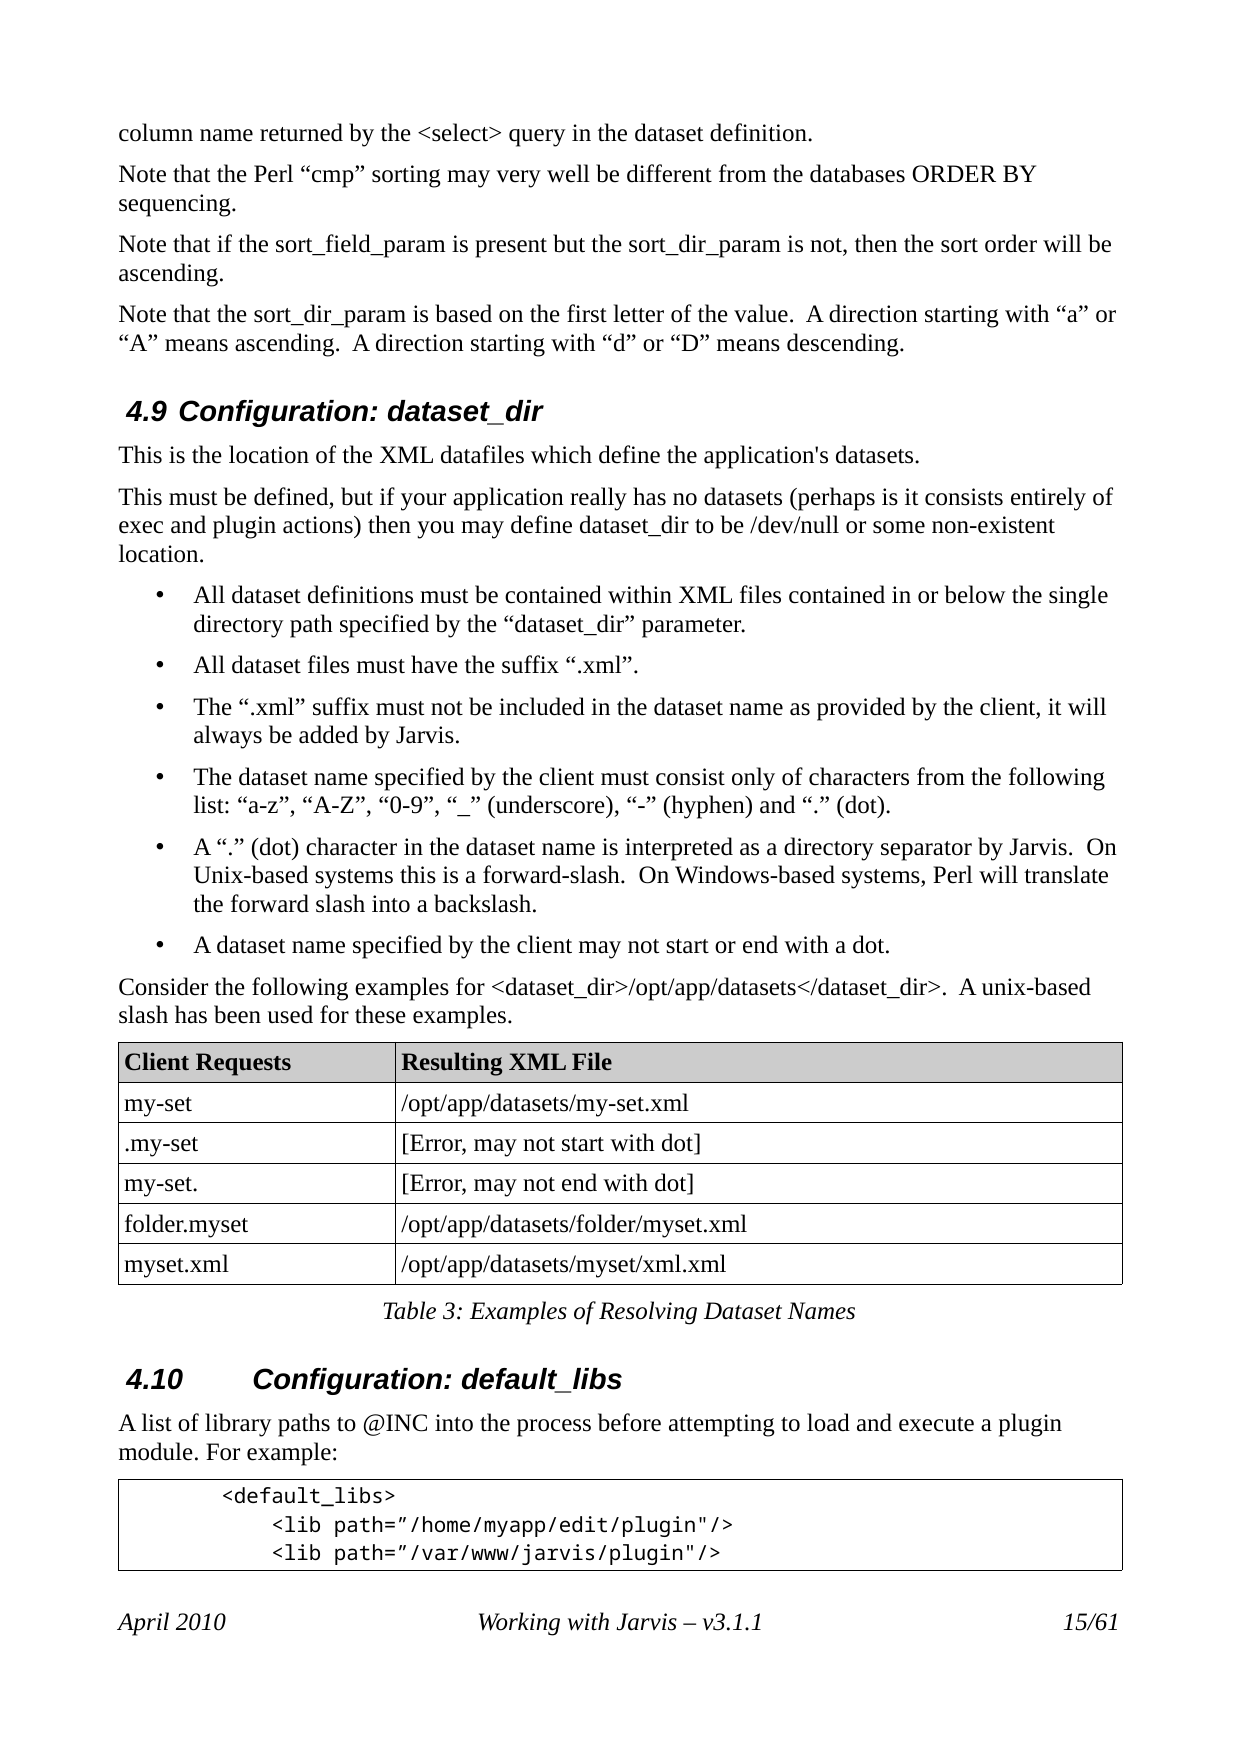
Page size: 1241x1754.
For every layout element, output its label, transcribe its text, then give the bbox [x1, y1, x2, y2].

text <lib path=”/var/www/jarvis/plugin"/> [119, 1535, 1122, 1570]
text Note that the sort_dir_param is based on the first letter of the value. A direction starting with “a” or “A” means ascending. A direction starting with “d” or “D” means descending. [118, 299, 1122, 357]
text Note that if the sort_field_param is present but the sort_dir_param is not, then the sort order will be ascending. [118, 229, 1122, 287]
table_cell folder.myset [119, 1204, 395, 1243]
table_header Resulting XML File [396, 1043, 1122, 1082]
text Note that the Perl “cmp” sorting may very well be different from the databases ORDER BY sequencing. [118, 159, 1122, 217]
text column name returned by the <select> query in the dataset definition. [118, 118, 1122, 147]
list A “.” (dot) character in the dataset name is interpreted as a directory separator by Jarvis. On Unix-based systems this is a forward-slash. On Windows-based systems, Perl will translate the forward slash into a backslash. [156, 832, 1122, 918]
table_cell /opt/app/datasets/myset/xml.xml [396, 1244, 1122, 1283]
text <lib path=”/home/myapp/edit/plugin"/> [119, 1507, 1122, 1535]
table_cell my-set. [119, 1164, 395, 1203]
table_cell .my-set [119, 1123, 395, 1163]
text Consider the following examples for <dataset_dir>/opt/app/datasets</dataset_dir>. A unix-based slash has been used for these examples. [118, 972, 1122, 1029]
subtitle Configuration: dataset_dir [118, 394, 1122, 428]
text A list of library paths to @INC into the process before attempting to load and execute a plugin module. For example: [118, 1408, 1122, 1466]
table_cell /opt/app/datasets/my-set.xml [396, 1083, 1122, 1122]
list The “.xml” suffix must not be included in the dataset name as provided by the client, it will always be added by Jarvis. [156, 692, 1122, 749]
table_cell [Error, may not start with dot] [396, 1123, 1122, 1163]
table_header Client Requests [119, 1043, 395, 1082]
table_cell [Error, may not end with dot] [396, 1164, 1122, 1203]
table_cell myset.xml [119, 1244, 395, 1283]
table_cell my-set [119, 1083, 395, 1122]
text <default_libs> [119, 1480, 1122, 1507]
list A dataset name specified by the client may not start or end with a dot. [156, 930, 1122, 959]
list All dataset definitions must be contained within XML files contained in or below the single directory path specified by the “dataset_dir” parameter. [156, 580, 1122, 638]
list All dataset files must have the suffix “.xml”. [156, 650, 1122, 679]
subtitle Configuration: default_libs [118, 1362, 1122, 1396]
text Table 3: Examples of Resolving Dataset Names [118, 1296, 1122, 1325]
text This is the location of the XML datafiles which define the application's datasets. [118, 440, 1122, 469]
text This must be defined, but if your application really has no datasets (perhaps is it consists entirely of exec and plugin actions) then you may define dataset_dir to be /dev/null or some non-existent location. [118, 482, 1122, 568]
list The dataset name specified by the client must consist only of characters from the following list: “a-z”, “A-Z”, “0-9”, “_” (underscore), “-” (hyphen) and “.” (dot). [156, 762, 1122, 819]
table_cell /opt/app/datasets/folder/myset.xml [396, 1204, 1122, 1243]
